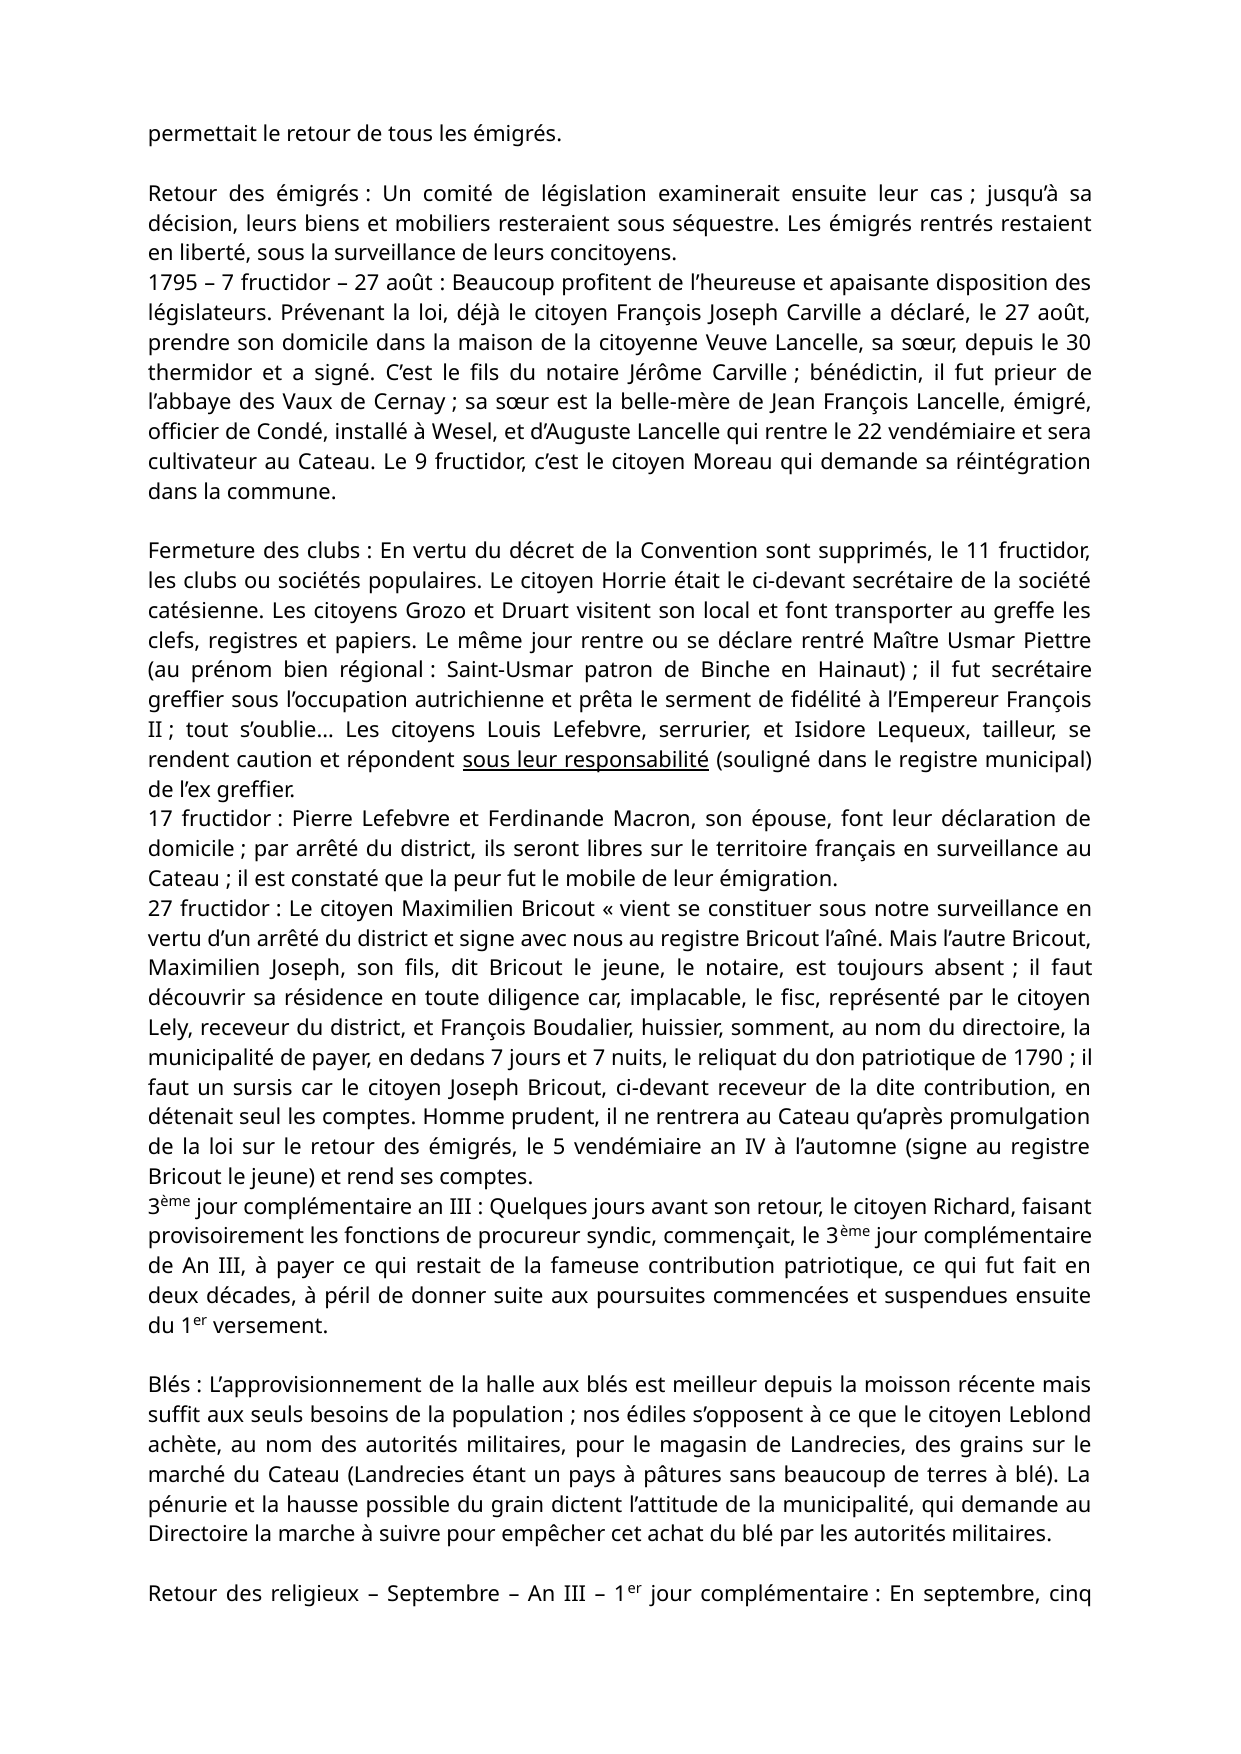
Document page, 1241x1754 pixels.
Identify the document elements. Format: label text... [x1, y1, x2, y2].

text 1795 – 7 fructidor – 27 août : Beaucoup profitent de l’heureuse et apaisante disposition des législateurs. Prévenant la loi, déjà le citoyen François Joseph Carville a déclaré, le 27 août, prendre son domicile dans la maison de la citoyenne Veuve Lancelle, sa sœur, depuis le 30 thermidor et a signé. C’est le fils du notaire Jérôme Carville ; bénédictin, il fut prieur de l’abbaye des Vaux de Cernay ; sa sœur est la belle-mère de Jean François Lancelle, émigré, officier de Condé, installé à Wesel, et d’Auguste Lancelle qui rentre le 22 vendémiaire et sera cultivateur au Cateau. Le 9 fructidor, c’est le citoyen Moreau qui demande sa réintégration dans la commune. [148, 267, 1092, 505]
text 17 fructidor : Pierre Lefebvre et Ferdinande Macron, son épouse, font leur déclaration de domicile ; par arrêté du district, ils seront libres sur le territoire français en surveillance au Cateau ; il est constaté que la peur fut le mobile de leur émigration. [148, 803, 1092, 893]
text Fermeture des clubs : En vertu du décret de la Convention sont supprimés, le 11 fructidor, les clubs ou sociétés populaires. Le citoyen Horrie était le ci-devant secrétaire de la société catésienne. Les citoyens Grozo et Druart visitent son local et font transporter au greffe les clefs, registres et papiers. Le même jour rentre ou se déclare rentré Maître Usmar Piettre (au prénom bien régional : Saint-Usmar patron de Binche en Hainaut) ; il fut secrétaire greffier sous l’occupation autrichienne et prêta le serment de fidélité à l’Empereur François II ; tout s’oublie… Les citoyens Louis Lefebvre, serrurier, et Isidore Lequeux, tailleur, se rendent caution et répondent sous leur responsabilité (souligné dans le registre municipal) de l’ex greffier. [148, 535, 1092, 803]
text 27 fructidor : Le citoyen Maximilien Bricout « vient se constituer sous notre surveillance en vertu d’un arrêté du district et signe avec nous au registre Bricout l’aîné. Mais l’autre Bricout, Maximilien Joseph, son fils, dit Bricout le jeune, le notaire, est toujours absent ; il faut découvrir sa résidence en toute diligence car, implacable, le fisc, représenté par le citoyen Lely, receveur du district, et François Boudalier, huissier, somment, au nom du directoire, la municipalité de payer, en dedans 7 jours et 7 nuits, le reliquat du don patriotique de 1790 ; il faut un sursis car le citoyen Joseph Bricout, ci-devant receveur de la dite contribution, en détenait seul les comptes. Homme prudent, il ne rentrera au Cateau qu’après promulgation de la loi sur le retour des émigrés, le 5 vendémiaire an IV à l’automne (signe au registre Bricout le jeune) et rend ses comptes. [148, 893, 1092, 1191]
text Blés : L’approvisionnement de la halle aux blés est meilleur depuis la moisson récente mais suffit aux seuls besoins de la population ; nos édiles s’opposent à ce que le citoyen Leblond achète, au nom des autorités militaires, pour le magasin de Landrecies, des grains sur le marché du Cateau (Landrecies étant un pays à pâtures sans beaucoup de terres à blé). La pénurie et la hausse possible du grain dictent l’attitude de la municipalité, qui demande au Directoire la marche à suivre pour empêcher cet achat du blé par les autorités militaires. [148, 1369, 1092, 1548]
text 3ème jour complémentaire an III : Quelques jours avant son retour, le citoyen Richard, faisant provisoirement les fonctions de procureur syndic, commençait, le 3ème jour complémentaire de An III, à payer ce qui restait de la fameuse contribution patriotique, ce qui fut fait en deux décades, à péril de donner suite aux poursuites commencées et suspendues ensuite du 1er versement. [148, 1191, 1092, 1339]
text Retour des émigrés : Un comité de législation examinerait ensuite leur cas ; jusqu’à sa décision, leurs biens et mobiliers resteraient sous séquestre. Les émigrés rentrés restaient en liberté, sous la surveillance de leurs concitoyens. [148, 178, 1092, 267]
text Retour des religieux – Septembre – An III – 1er jour complémentaire : En septembre, cinq [148, 1578, 1092, 1608]
text permettait le retour de tous les émigrés. [148, 118, 1092, 148]
